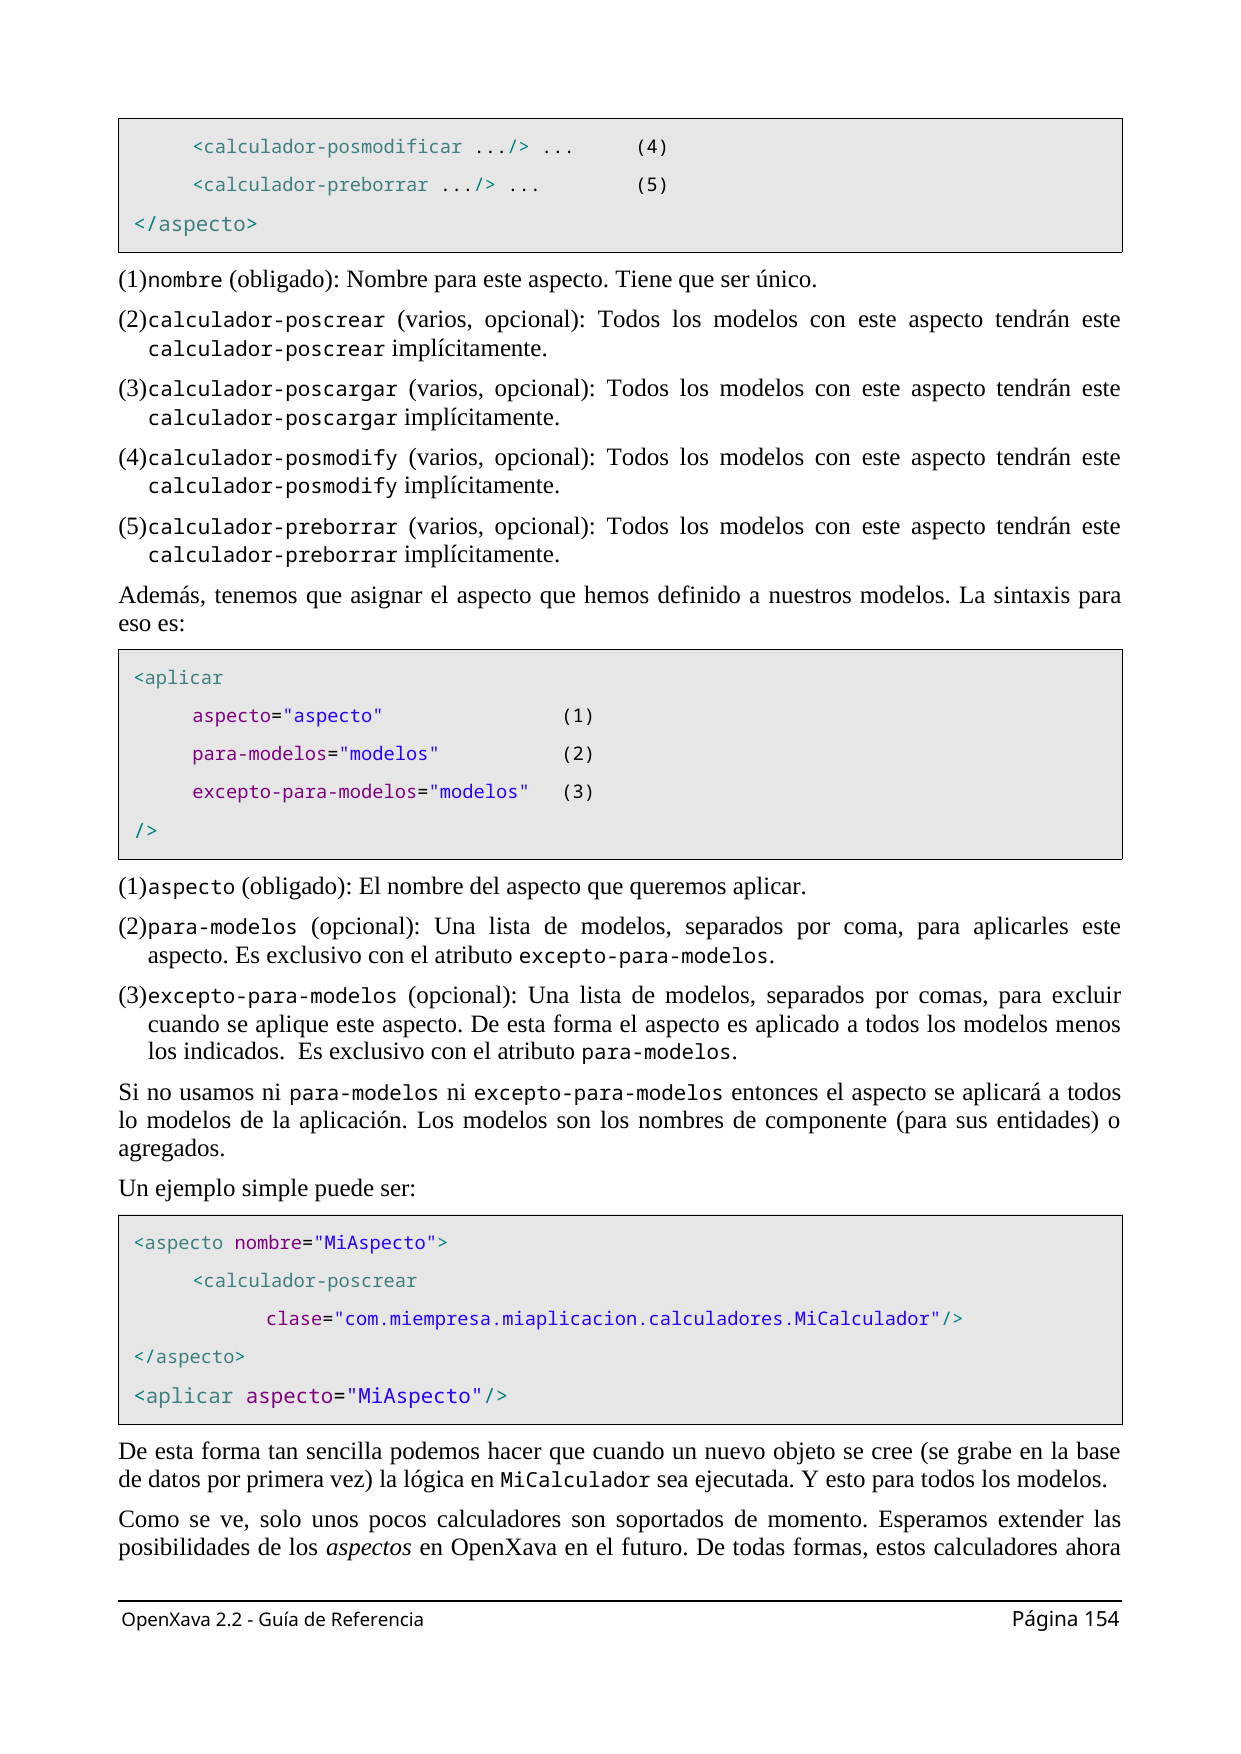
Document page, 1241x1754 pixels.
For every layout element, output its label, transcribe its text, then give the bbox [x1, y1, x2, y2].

text para-modelos="modelos" (2) [119, 725, 1122, 763]
text <calculador-posmodificar .../> ... (4) [119, 119, 1122, 156]
text <aplicar [119, 650, 1122, 687]
text Como se ve, solo unos pocos calculadores son soportados de momento. Esperamos extender las posibilidades de los aspectos en OpenXava en el futuro. De todas formas, estos calculadores ahora [118, 1506, 1122, 1561]
text Además, tenemos que asignar el aspecto que hemos definido a nuestros modelos. La sintaxis para eso es: [118, 581, 1122, 637]
text <calculador-preborrar .../> ... (5) [119, 156, 1122, 194]
list calculador-posmodify (varios, opcional): Todos los modelos con este aspecto tendrán este calculador-posmodify implícitamente. [118, 443, 1122, 500]
text aspecto="aspecto" (1) [119, 687, 1122, 725]
text De esta forma tan sencilla podemos hacer que cuando un nuevo objeto se cree (se grabe en la base de datos por primera vez) la lógica en MiCalculador sea ejecutada. Y esto para todos los modelos. [118, 1437, 1122, 1493]
text <aspecto nombre="MiAspecto"> [119, 1216, 1122, 1252]
text clase="com.miempresa.miaplicacion.calculadores.MiCalculador"/> [119, 1291, 1122, 1328]
list calculador-poscargar (varios, opcional): Todos los modelos con este aspecto tendrán este calculador-poscargar implícitamente. [118, 374, 1122, 431]
list nombre (obligado): Nombre para este aspecto. Tiene que ser único. [118, 265, 1122, 293]
text </aspecto> [119, 194, 1122, 252]
text Si no usamos ni para-modelos ni excepto-para-modelos entonces el aspecto se aplicará a todos lo modelos de la aplicación. Los modelos son los nombres de componente (para sus entidades) o agregados. [118, 1078, 1122, 1162]
list excepto-para-modelos (opcional): Una lista de modelos, separados por comas, para excluir cuando se aplique este aspecto. De esta forma el aspecto es aplicado a todos los modelos menos los indicados. Es exclusivo con el atributo para-modelos. [118, 981, 1122, 1066]
text /> [119, 801, 1122, 859]
list aspecto (obligado): El nombre del aspecto que queremos aplicar. [118, 872, 1122, 900]
text <calculador-poscrear [119, 1252, 1122, 1291]
text <aplicar aspecto="MiAspecto"/> [119, 1367, 1122, 1424]
list para-modelos (opcional): Una lista de modelos, separados por coma, para aplicarles este aspecto. Es exclusivo con el atributo excepto-para-modelos. [118, 912, 1122, 969]
list calculador-preborrar (varios, opcional): Todos los modelos con este aspecto tendrán este calculador-preborrar implícitamente. [118, 512, 1122, 569]
text </aspecto> [119, 1328, 1122, 1367]
list calculador-poscrear (varios, opcional): Todos los modelos con este aspecto tendrán este calculador-poscrear implícitamente. [118, 305, 1122, 362]
text Un ejemplo simple puede ser: [118, 1174, 1122, 1202]
text excepto-para-modelos="modelos" (3) [119, 763, 1122, 801]
